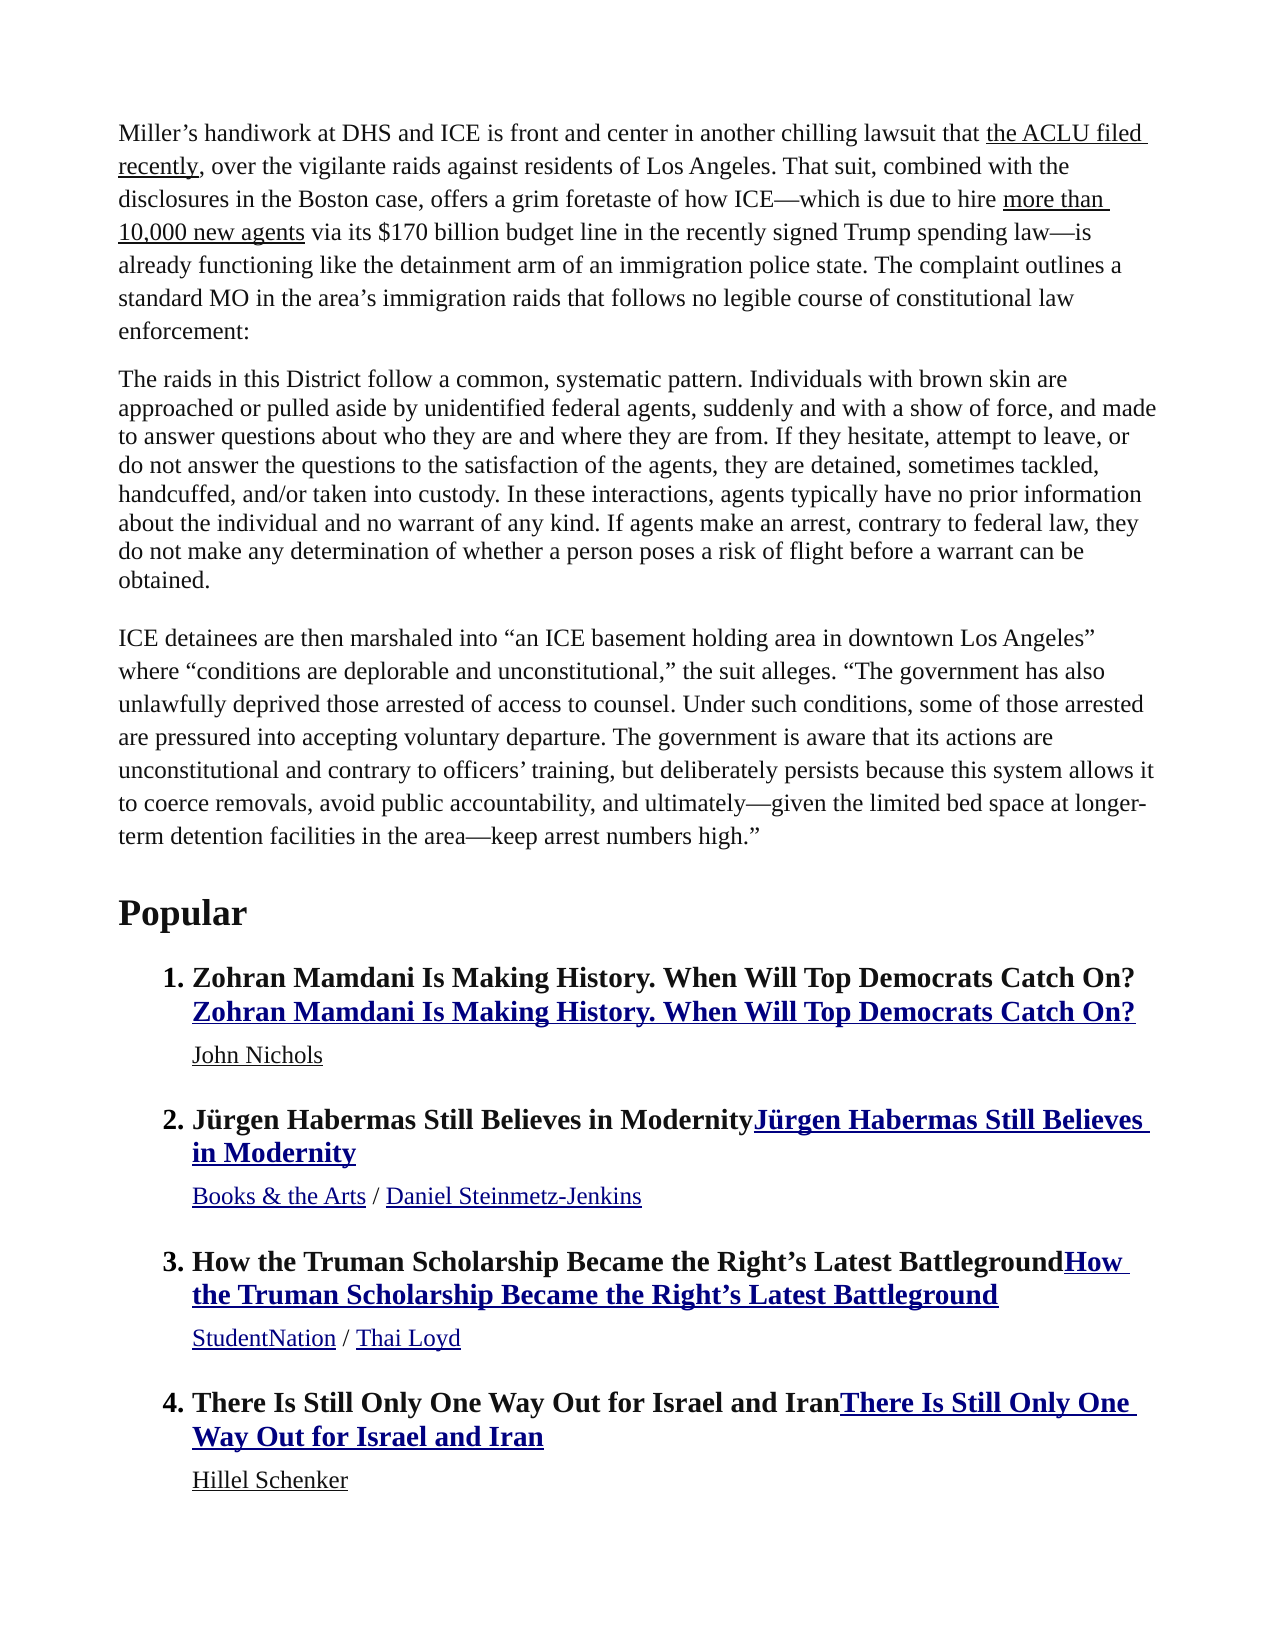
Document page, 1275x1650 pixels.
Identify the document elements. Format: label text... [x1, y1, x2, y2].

list Books & the Arts / Daniel Steinmetz-Jenkins [162, 1181, 1157, 1210]
text The raids in this District follow a common, systematic pattern. Individuals with brown skin are approached or pulled aside by unidentified federal agents, suddenly and with a show of force, and made to answer questions about who they are and where they are from. If they hesitate, attempt to leave, or do not answer the questions to the satisfaction of the agents, they are detained, sometimes tackled, handcuffed, and/or taken into custody. In these interactions, agents typically have no prior information about the individual and no warrant of any kind. If agents make an arrest, contrary to federal law, they do not make any determination of whether a person poses a risk of flight before a warrant can be obtained. [118, 364, 1157, 594]
list StudentNation / Thai Loyd [162, 1323, 1157, 1352]
list John Nichols [162, 1040, 1157, 1068]
text ICE detainees are then marshaled into “an ICE basement holding area in downtown Los Angeles” where “conditions are deplorable and unconstitutional,” the suit alleges. “The government has also unlawfully deprived those arrested of access to counsel. Under such conditions, some of those arrested are pressured into accepting voluntary departure. The government is aware that its actions are unconstitutional and contrary to officers’ training, but deliberately persists because this system allows it to coerce removals, avoid public accountability, and ultimately—given the limited bed space at longer-term detention facilities in the area—keep arrest numbers high.” [118, 623, 1157, 850]
subtitle How the Truman Scholarship Became the Right’s Latest BattlegroundHow the Truman Scholarship Became the Right’s Latest Battleground [162, 1244, 1157, 1311]
text Miller’s handiwork at DHS and ICE is front and center in another chilling lawsuit that the ACLU filed recently, over the vigilante raids against residents of Los Angeles. That suit, combined with the disclosures in the Boston case, offers a grim foretaste of how ICE—which is due to hire more than 10,000 new agents via its $170 billion budget line in the recently signed Trump spending law—is already functioning like the detainment arm of an immigration police state. The complaint outlines a standard MO in the area’s immigration raids that follows no legible course of constitutional law enforcement: [118, 118, 1157, 345]
subtitle Popular [118, 890, 1157, 933]
subtitle Zohran Mamdani Is Making History. When Will Top Democrats Catch On?Zohran Mamdani Is Making History. When Will Top Democrats Catch On? [162, 960, 1157, 1027]
subtitle Jürgen Habermas Still Believes in ModernityJürgen Habermas Still Believes in Modernity [162, 1102, 1157, 1169]
list Hillel Schenker [162, 1465, 1157, 1494]
subtitle There Is Still Only One Way Out for Israel and IranThere Is Still Only One Way Out for Israel and Iran [162, 1385, 1157, 1452]
